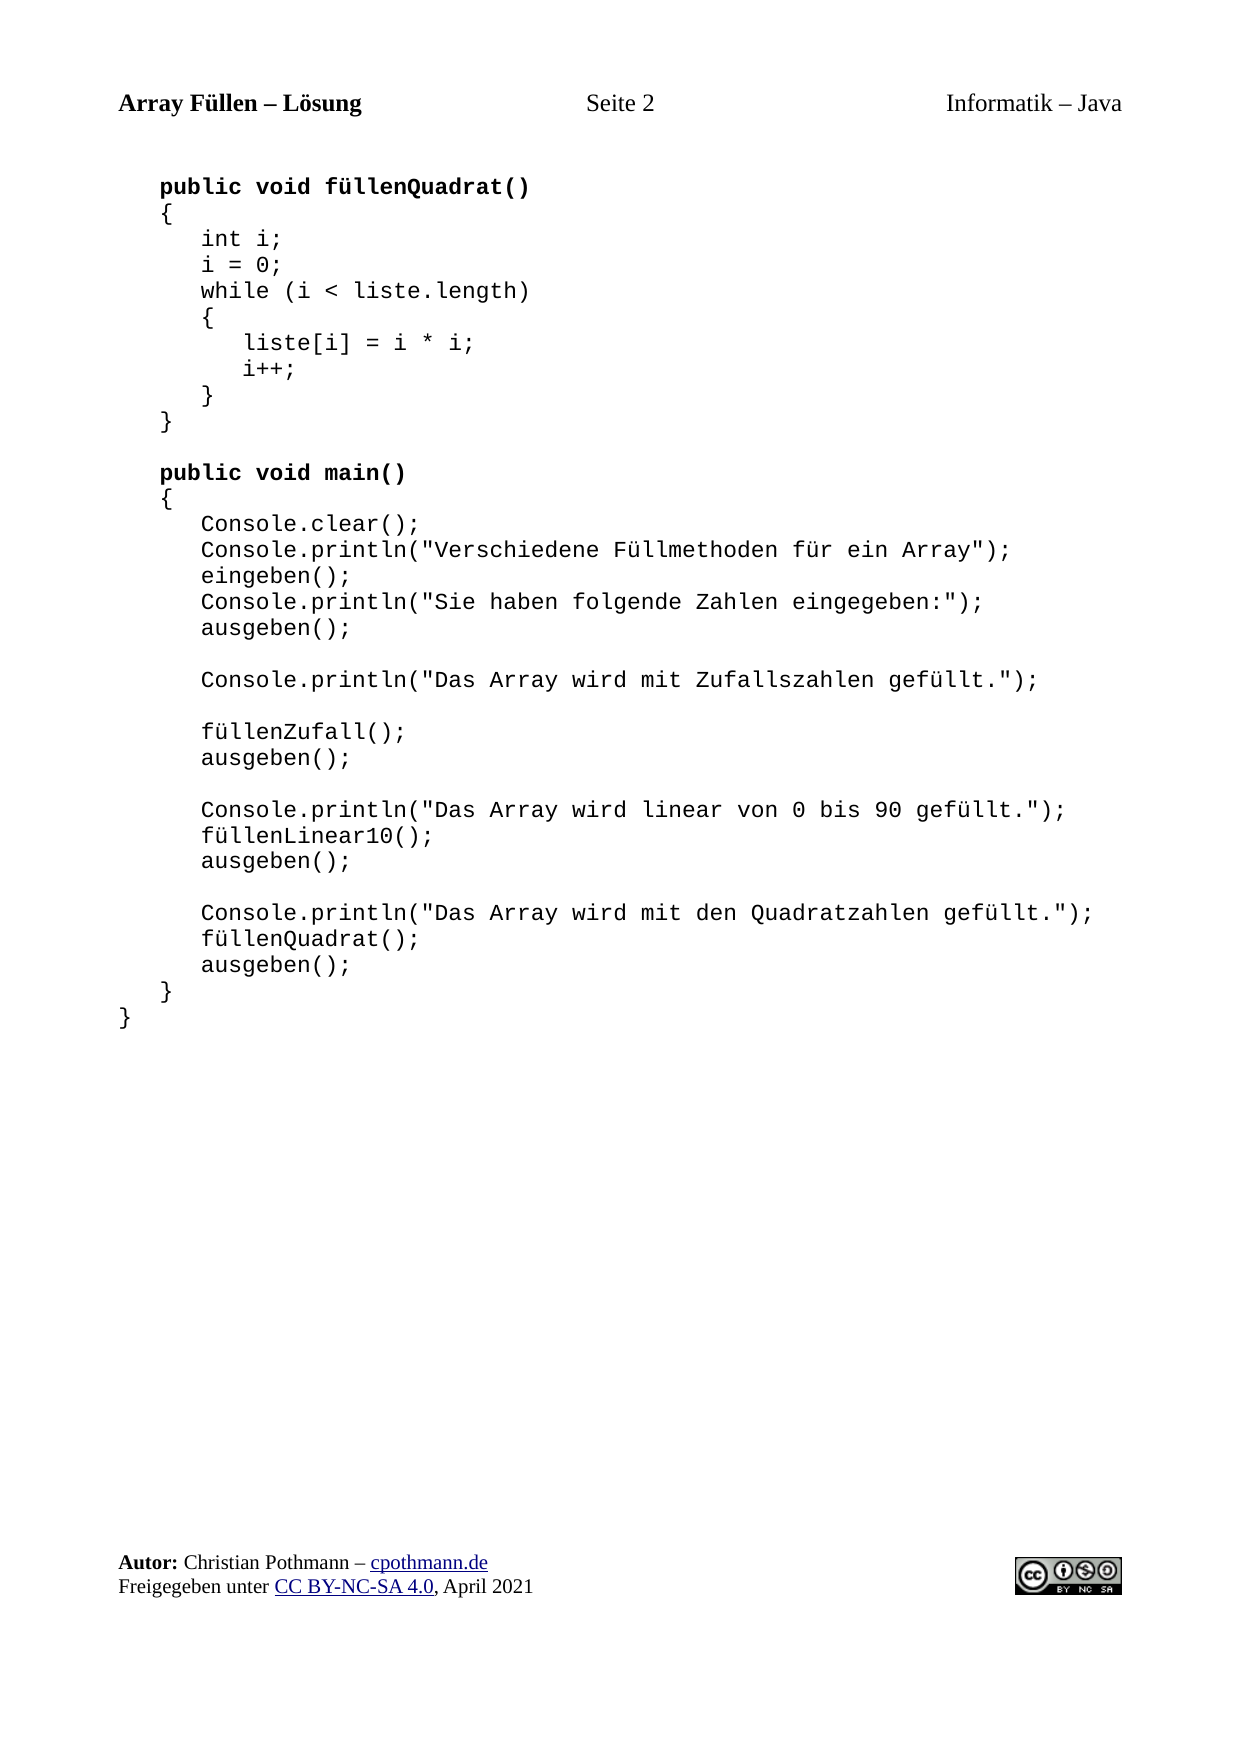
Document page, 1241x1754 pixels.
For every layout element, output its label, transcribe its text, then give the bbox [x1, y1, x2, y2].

text public void füllenQuadrat() { int i; i = 0; while (i < liste.length) { liste[i] = i * i; i++; } } public void main() { Console.clear(); Console.println("Verschiedene Füllmethoden für ein Array"); eingeben(); Console.println("Sie haben folgende Zahlen eingegeben:"); ausgeben(); Console.println("Das Array wird mit Zufallszahlen gefüllt."); füllenZufall(); ausgeben(); Console.println("Das Array wird linear von 0 bis 90 gefüllt."); füllenLinear10(); ausgeben(); Console.println("Das Array wird mit den Quadratzahlen gefüllt."); füllenQuadrat(); ausgeben(); } } [118, 176, 1122, 1057]
text Freigegeben unter CC BY-NC-SA 4.0, April 2021 [118, 1574, 1122, 1598]
text Autor: Christian Pothmann – cpothmann.de [118, 1550, 1122, 1574]
picture [1015, 1557, 1122, 1595]
